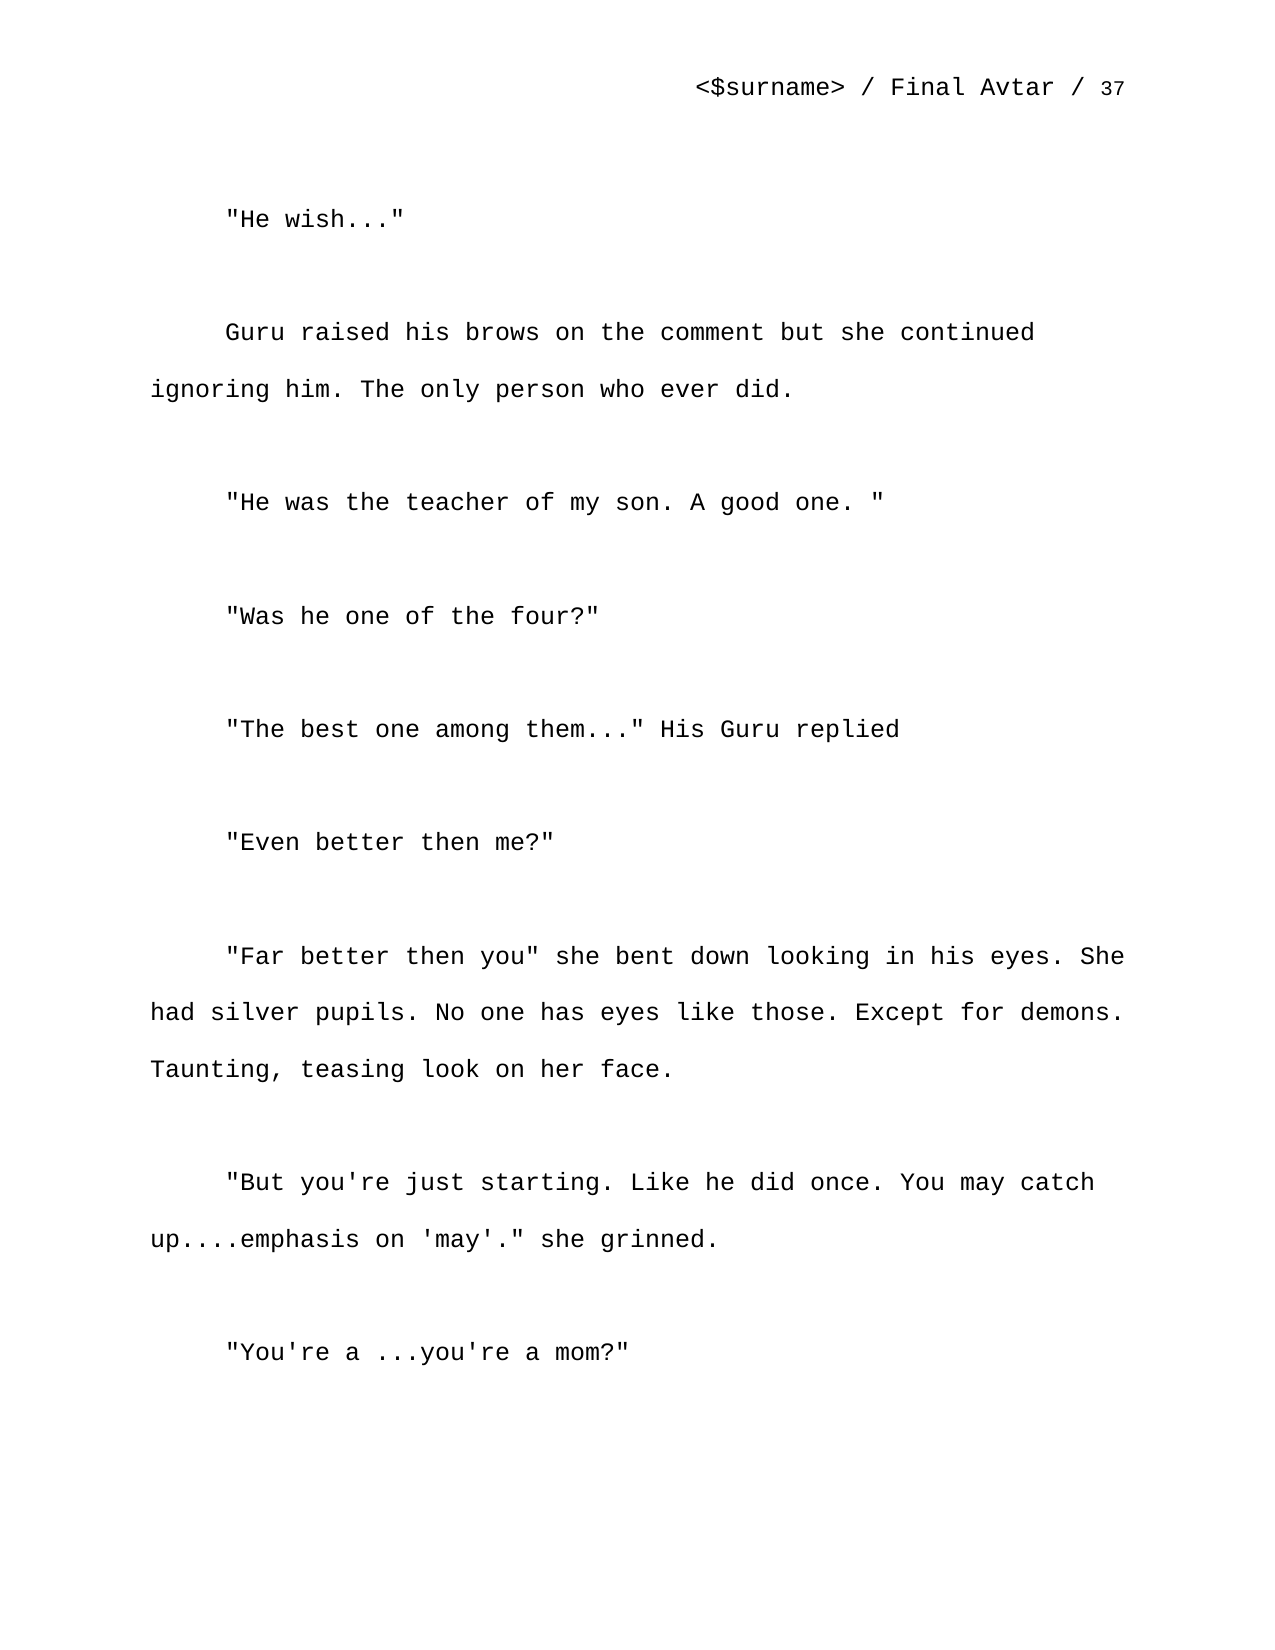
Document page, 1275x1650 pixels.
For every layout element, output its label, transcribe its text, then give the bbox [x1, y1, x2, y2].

text "But you're just starting. Like he did once. You may catch up....emphasis on 'may'." she grinned. [150, 1170, 1125, 1255]
text "Was he one of the four?" [150, 603, 1125, 632]
text "Far better then you" she bent down looking in his eyes. She had silver pupils. No one has eyes like those. Except for demons. Taunting, teasing look on her face. [150, 943, 1125, 1085]
text "He was the teacher of my son. A good one. " [150, 490, 1125, 518]
text "He wish..." [150, 207, 1125, 235]
text "You're a ...you're a mom?" [150, 1340, 1125, 1368]
text "The best one among them..." His Guru replied [150, 717, 1125, 745]
text Guru raised his brows on the comment but she continued ignoring him. The only person who ever did. [150, 320, 1125, 405]
text "Even better then me?" [150, 830, 1125, 858]
